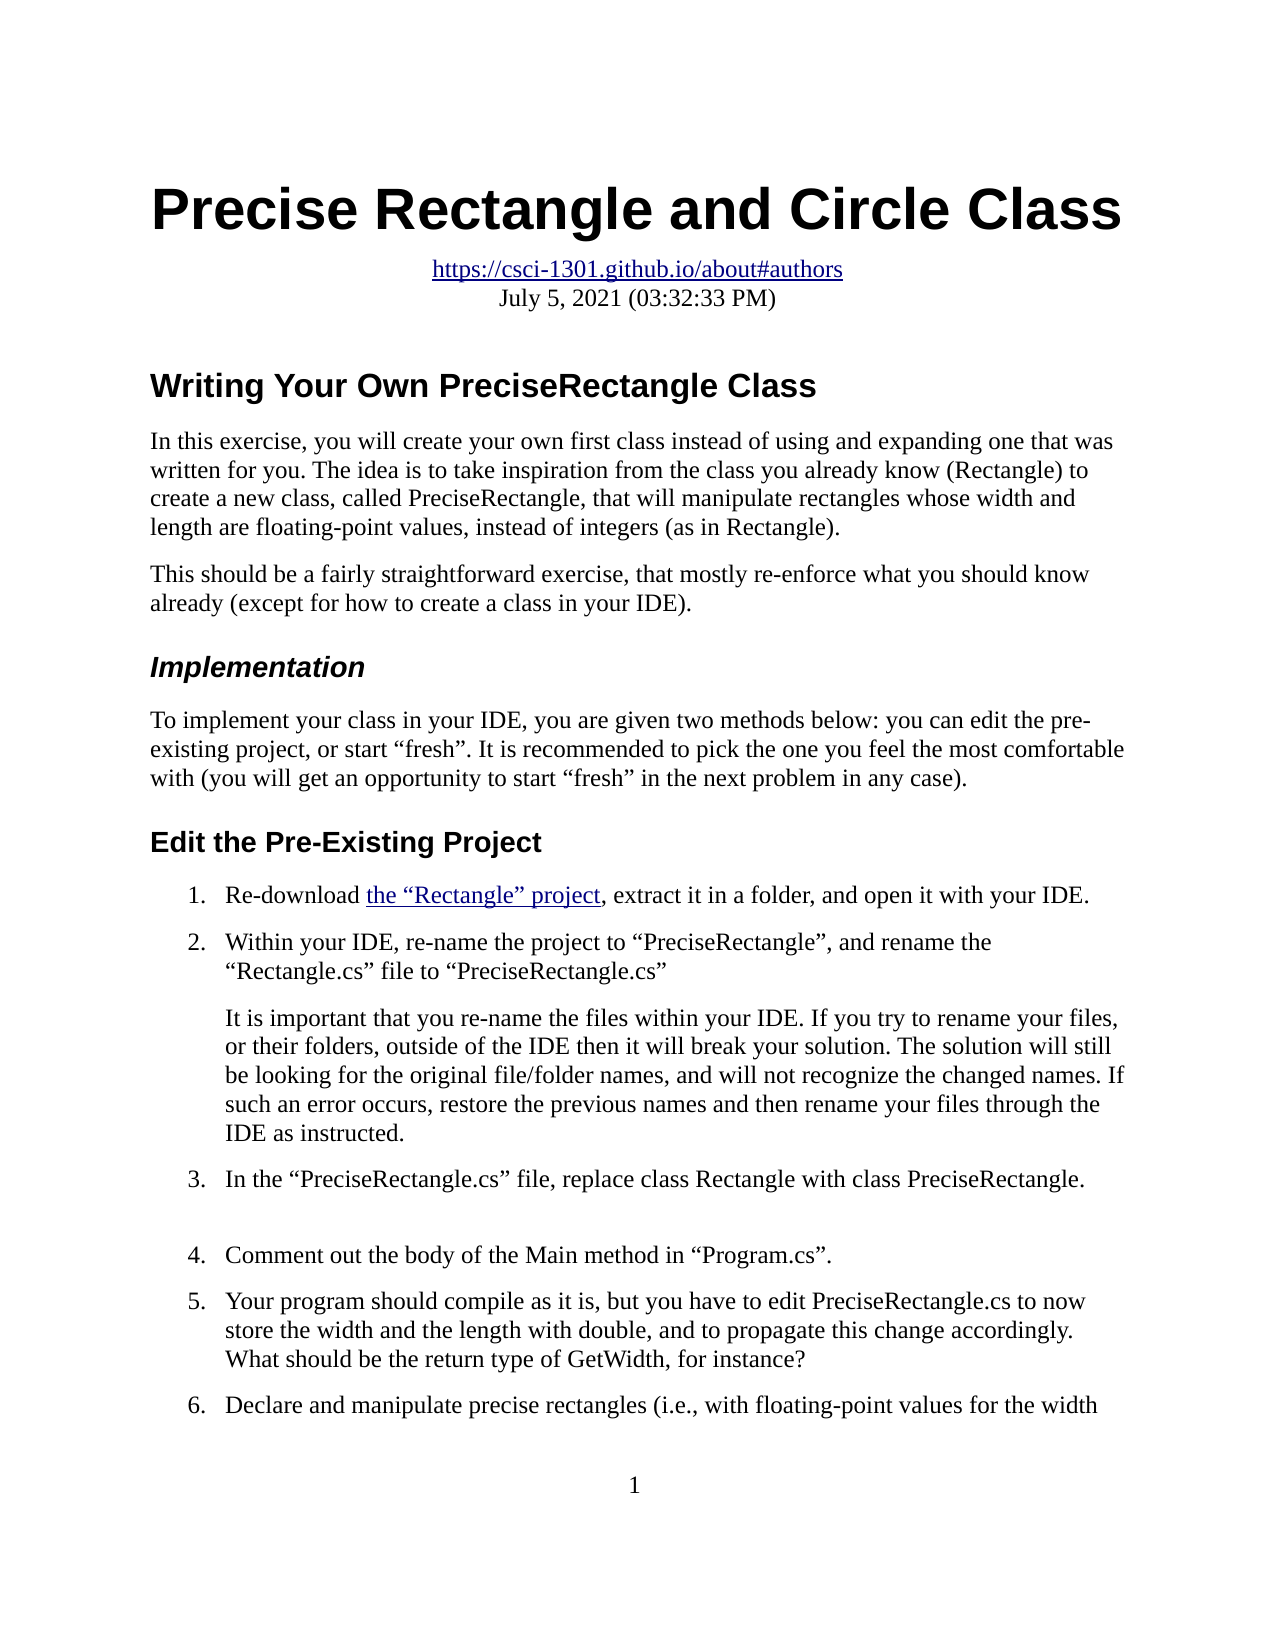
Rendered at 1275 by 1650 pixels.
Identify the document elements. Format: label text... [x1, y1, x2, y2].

text https://csci-1301.github.io/about#authors [150, 254, 1125, 283]
text July 5, 2021 (03:32:33 PM) [150, 283, 1125, 312]
list In the “PreciseRectangle.cs” file, replace class Rectangle with class PreciseRectangle. [187, 1164, 1125, 1222]
text This should be a fairly straightforward exercise, that mostly re-enforce what you should know already (except for how to create a class in your IDE). [150, 559, 1125, 616]
list Re-download the “Rectangle” project, extract it in a folder, and open it with your IDE. [187, 881, 1125, 909]
list Within your IDE, re-name the project to “PreciseRectangle”, and rename the “Rectangle.cs” file to “PreciseRectangle.cs” [187, 927, 1125, 985]
text To implement your class in your IDE, you are given two methods below: you can edit the pre-existing project, or start “fresh”. It is recommended to pick the one you feel the most comfortable with (you will get an opportunity to start “fresh” in the next problem in any case). [150, 705, 1125, 792]
list Your program should compile as it is, but you have to edit PreciseRectangle.cs to now store the width and the length with double, and to propagate this change accordingly. What should be the return type of GetWidth, for instance? [187, 1286, 1125, 1373]
title Precise Rectangle and Circle Class [150, 175, 1125, 242]
list Declare and manipulate precise rectangles (i.e., with floating-point values for the width [187, 1391, 1125, 1419]
subtitle Writing Your Own PreciseRectangle Class [150, 366, 1125, 404]
list It is important that you re-name the files within your IDE. If you try to rename your files, or their folders, outside of the IDE then it will break your solution. The solution will still be looking for the original file/folder names, and will not recognize the changed names. If such an error occurs, restore the previous names and then rename your files through the IDE as instructed. [187, 1003, 1125, 1146]
text In this exercise, you will create your own first class instead of using and expanding one that was written for you. The idea is to take inspiration from the class you already know (Rectangle) to create a new class, called PreciseRectangle, that will manipulate rectangles whose width and length are floating-point values, instead of integers (as in Rectangle). [150, 426, 1125, 541]
list Comment out the body of the Main method in “Program.cs”. [187, 1240, 1125, 1268]
subtitle Edit the Pre-Existing Project [150, 826, 1125, 859]
subtitle Implementation [150, 650, 1125, 684]
